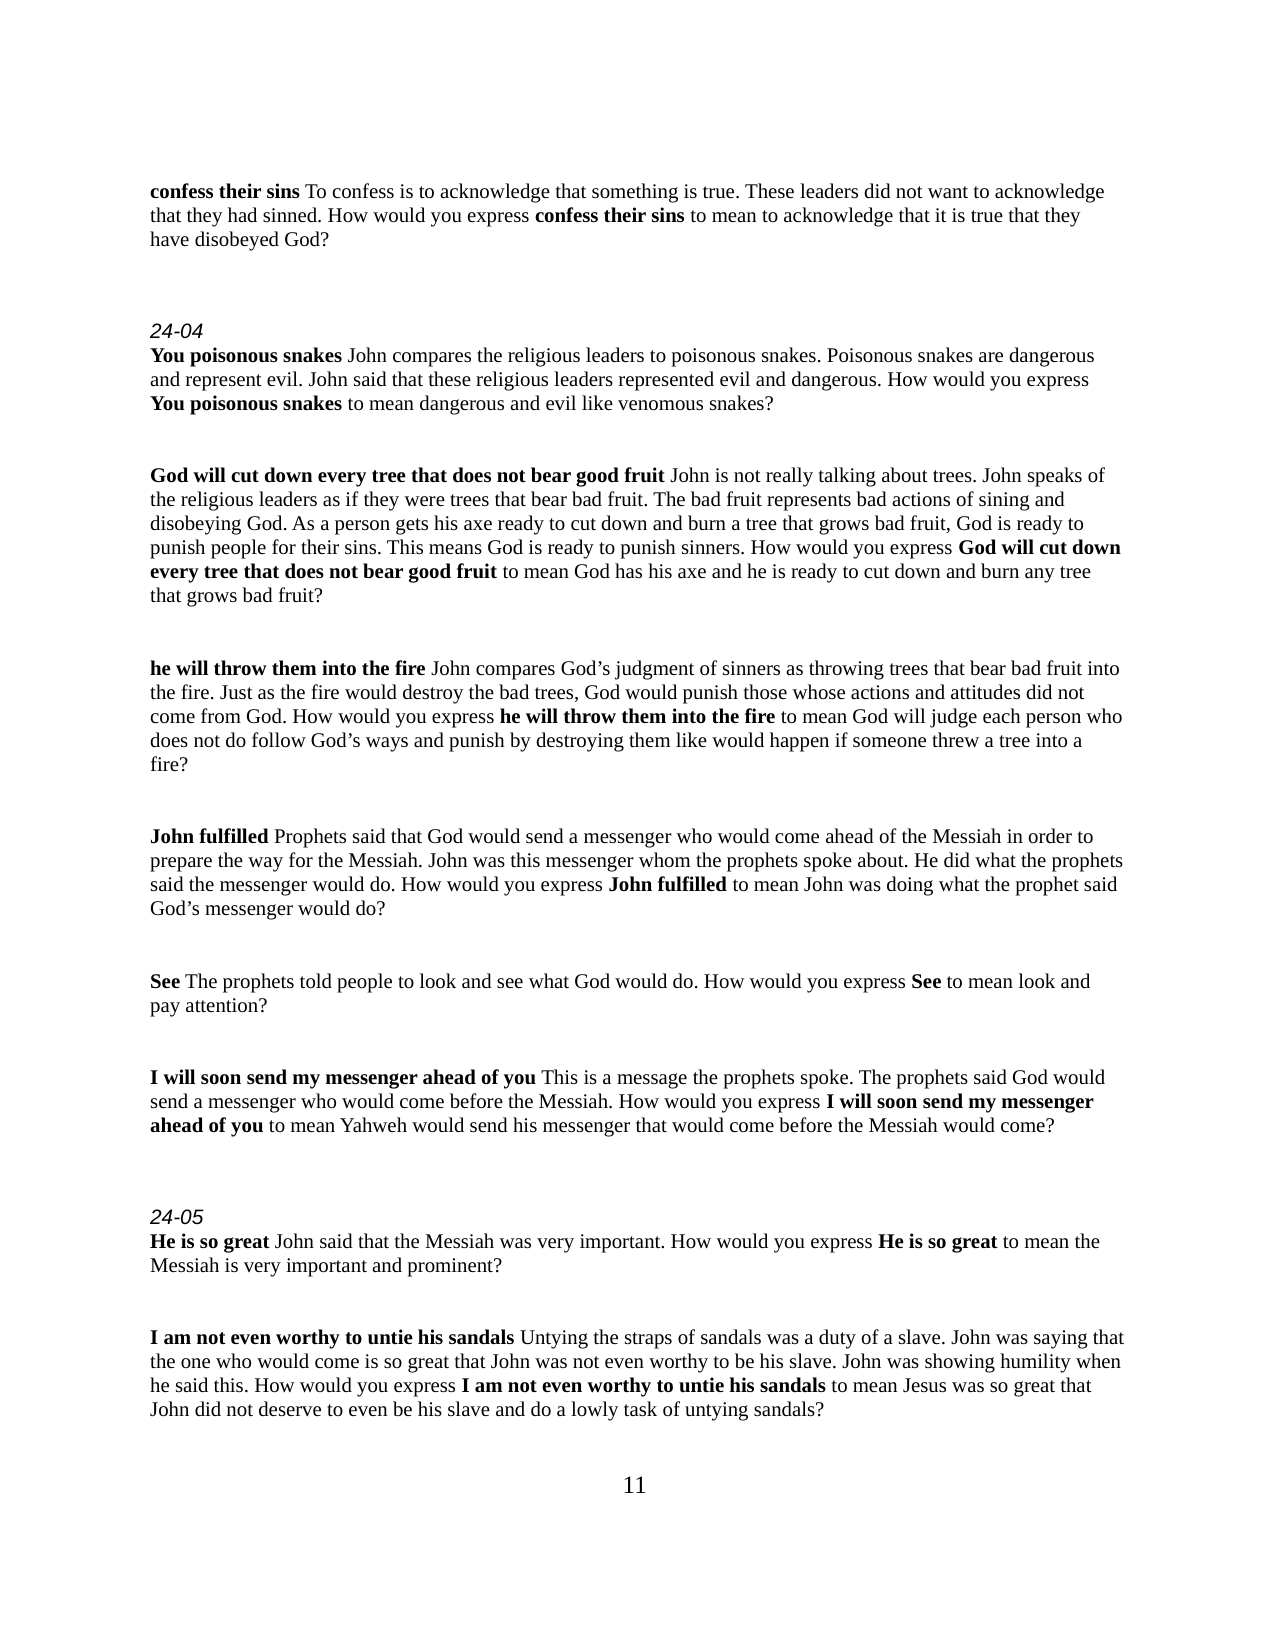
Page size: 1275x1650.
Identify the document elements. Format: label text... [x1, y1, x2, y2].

subtitle 24-05 [150, 1205, 1125, 1229]
text I will soon send my messenger ahead of you This is a message the prophets spoke. The prophets said God would send a messenger who would come before the Messiah. How would you express I will soon send my messenger ahead of you to mean Yahweh would send his messenger that would come before the Messiah would come? [150, 1065, 1125, 1137]
text He is so great John said that the Messiah was very important. How would you express He is so great to mean the Messiah is very important and prominent? [150, 1229, 1125, 1277]
text God will cut down every tree that does not bear good fruit John is not really talking about trees. John speaks of the religious leaders as if they were trees that bear bad fruit. The bad fruit represents bad actions of sining and disobeying God. As a person gets his axe ready to cut down and burn a tree that grows bad fruit, God is ready to punish people for their sins. This means God is ready to punish sinners. How would you express God will cut down every tree that does not bear good fruit to mean God has his axe and he is ready to cut down and burn any tree that grows bad fruit? [150, 463, 1125, 607]
text See The prophets told people to look and see what God would do. How would you express See to mean look and pay attention? [150, 969, 1125, 1017]
text he will throw them into the fire John compares God’s judgment of sinners as throwing trees that bear bad fruit into the fire. Just as the fire would destroy the bad trees, God would punish those whose actions and attitudes did not come from God. How would you express he will throw them into the fire to mean God will judge each person who does not do follow God’s ways and punish by destroying them like would happen if someone threw a tree into a fire? [150, 656, 1125, 776]
text confess their sins To confess is to acknowledge that something is true. These leaders did not want to acknowledge that they had sinned. How would you express confess their sins to mean to acknowledge that it is true that they have disobeyed God? [150, 179, 1125, 251]
text John fulfilled Prophets said that God would send a messenger who would come ahead of the Messiah in order to prepare the way for the Messiah. John was this messenger whom the prophets spoke about. He did what the prophets said the messenger would do. How would you express John fulfilled to mean John was doing what the prophet said God’s messenger would do? [150, 824, 1125, 920]
text I am not even worthy to untie his sandals Untying the straps of sandals was a duty of a slave. John was saying that the one who would come is so great that John was not even worthy to be his slave. John was showing humility when he said this. How would you express I am not even worthy to untie his sandals to mean Jesus was so great that John did not deserve to even be his slave and do a lowly task of untying sandals? [150, 1325, 1125, 1421]
subtitle 24-04 [150, 319, 1125, 343]
text You poisonous snakes John compares the religious leaders to poisonous snakes. Poisonous snakes are dangerous and represent evil. John said that these religious leaders represented evil and dangerous. How would you express You poisonous snakes to mean dangerous and evil like venomous snakes? [150, 343, 1125, 415]
